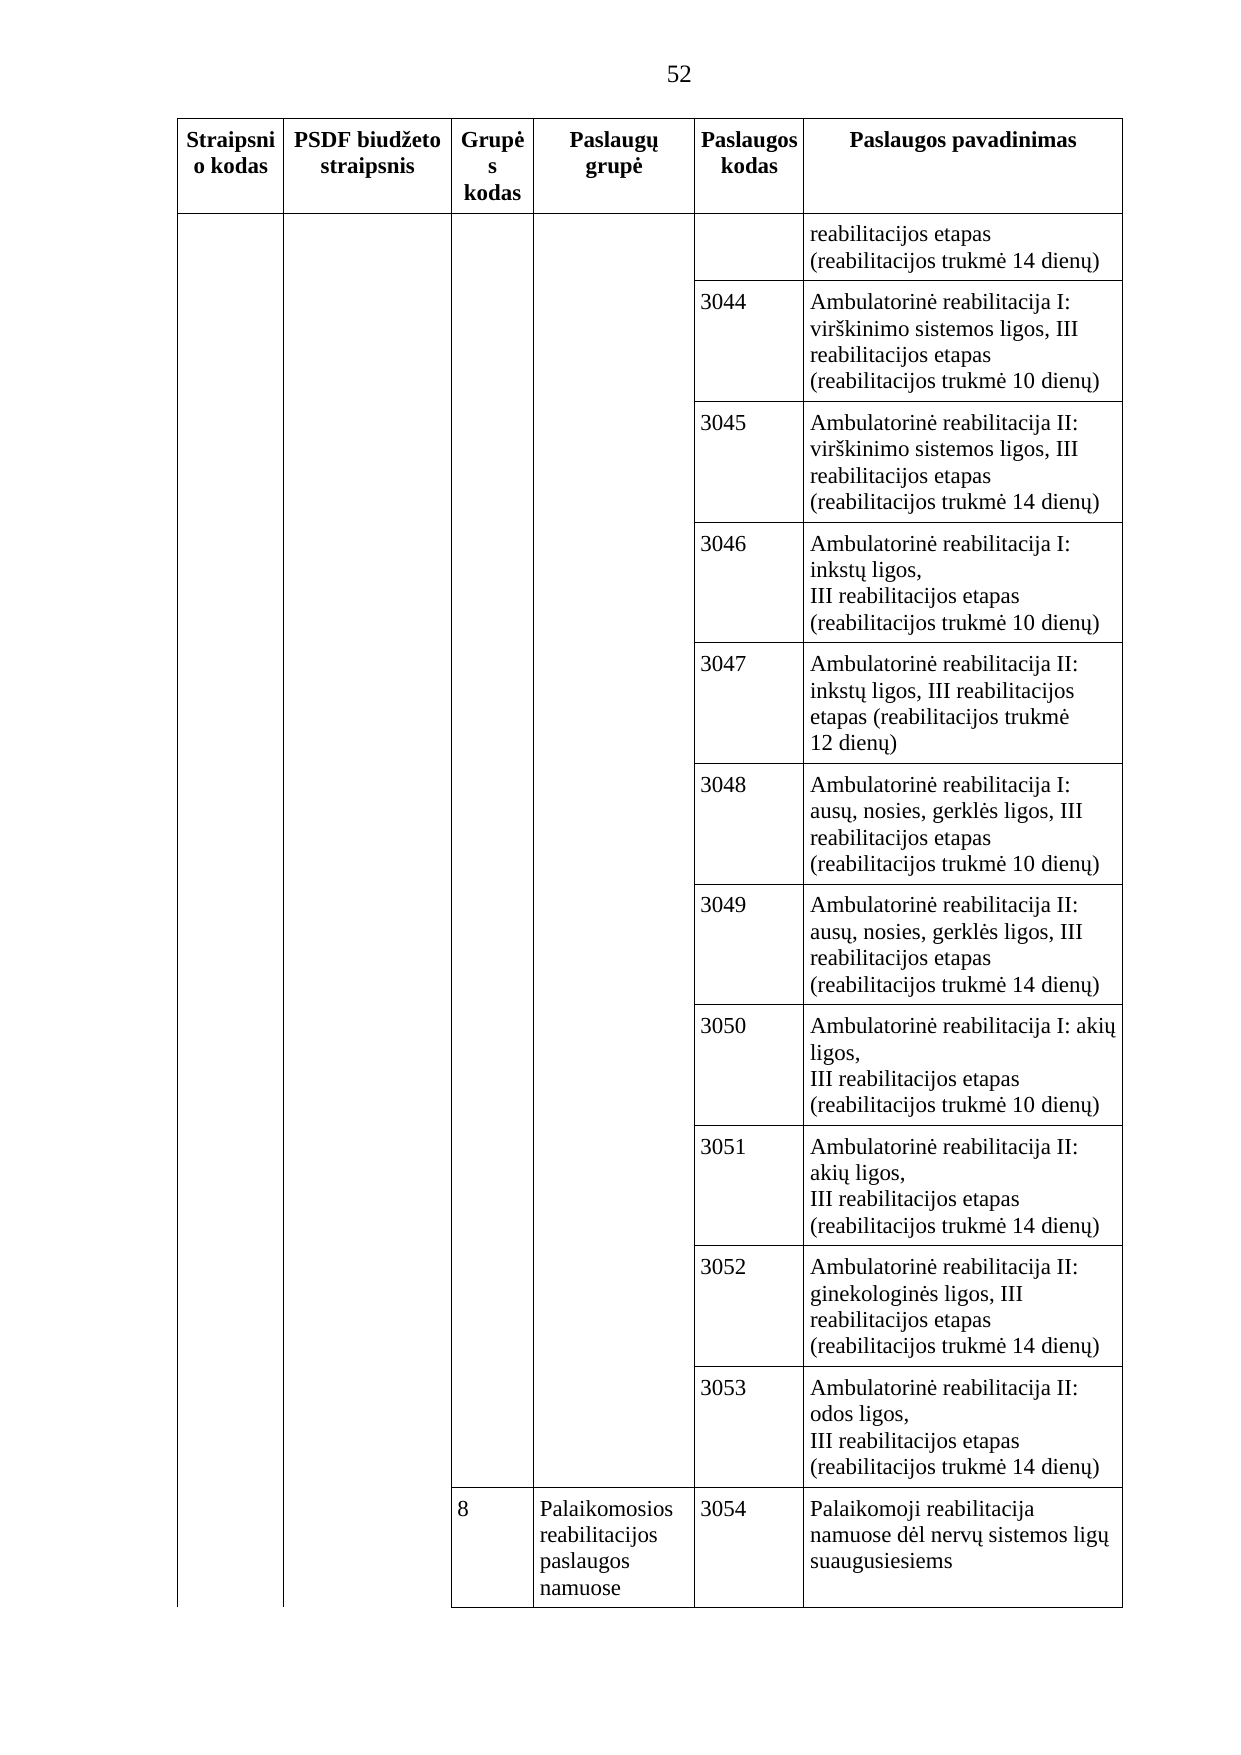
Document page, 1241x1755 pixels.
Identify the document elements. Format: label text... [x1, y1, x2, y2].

table_header Paslaugos kodas [695, 119, 803, 212]
table_cell Ambulatorinė reabilitacija I: virškinimo sistemos ligos, III reabilitacijos etapas (reabilitacijos trukmė 10 dienų) [804, 281, 1122, 401]
table_cell 3045 [695, 402, 803, 522]
table_cell [284, 642, 451, 763]
table_header Paslaugų grupė [534, 119, 694, 212]
table_cell Ambulatorinė reabilitacija II: ginekologinės ligos, III reabilitacijos etapas (reabilitacijos trukmė 14 dienų) [804, 1246, 1122, 1366]
table_cell [452, 642, 533, 763]
table_cell [284, 1125, 451, 1245]
table_cell [178, 1125, 283, 1245]
table_cell Palaikomoji reabilitacija namuose dėl nervų sistemos ligų suaugusiesiems [804, 1488, 1122, 1607]
table_cell reabilitacijos etapas (reabilitacijos trukmė 14 dienų) [804, 214, 1122, 280]
table_cell [452, 1245, 533, 1366]
table_cell 3053 [695, 1367, 803, 1487]
table_cell [452, 763, 533, 883]
table_cell 3054 [695, 1488, 803, 1607]
table_cell [534, 1245, 694, 1366]
table_cell Ambulatorinė reabilitacija I: akių ligos, III reabilitacijos etapas (reabilitacijos trukmė 10 dienų) [804, 1005, 1122, 1125]
table_cell [452, 1125, 533, 1245]
table_cell 3051 [695, 1126, 803, 1245]
table_cell [178, 1487, 283, 1607]
table_cell [452, 1004, 533, 1125]
table_cell [534, 1366, 694, 1487]
table_cell [178, 763, 283, 883]
table_cell [452, 214, 533, 280]
table_cell [534, 1004, 694, 1125]
table_cell [178, 280, 283, 401]
table_cell [452, 1366, 533, 1487]
table_cell [284, 1245, 451, 1366]
table_cell Ambulatorinė reabilitacija II: akių ligos, III reabilitacijos etapas (reabilitacijos trukmė 14 dienų) [804, 1126, 1122, 1245]
table_cell Ambulatorinė reabilitacija II: ausų, nosies, gerklės ligos, III reabilitacijos etapas (reabilitacijos trukmė 14 dienų) [804, 885, 1122, 1004]
table_cell Ambulatorinė reabilitacija I: ausų, nosies, gerklės ligos, III reabilitacijos etapas (reabilitacijos trukmė 10 dienų) [804, 764, 1122, 883]
table_cell [534, 1125, 694, 1245]
table_cell [284, 280, 451, 401]
table_cell [178, 1245, 283, 1366]
table_cell [284, 522, 451, 642]
table_cell [534, 522, 694, 642]
table_cell 3046 [695, 523, 803, 642]
table_cell [534, 884, 694, 1004]
table_cell [284, 214, 451, 280]
table_cell [695, 214, 803, 280]
table_cell [534, 401, 694, 522]
table_cell 3052 [695, 1246, 803, 1366]
table_header Straipsnio kodas [178, 119, 283, 212]
table_cell [178, 522, 283, 642]
table_cell [534, 642, 694, 763]
table_cell [178, 1366, 283, 1487]
table_cell [534, 763, 694, 883]
table_cell [452, 522, 533, 642]
table_cell 3049 [695, 885, 803, 1004]
table_cell [452, 401, 533, 522]
table_cell [534, 280, 694, 401]
table_cell [178, 642, 283, 763]
table_cell 8 [452, 1488, 533, 1607]
table_header Grupės kodas [452, 119, 533, 212]
table_cell [178, 214, 283, 280]
table_cell Ambulatorinė reabilitacija I: inkstų ligos, III reabilitacijos etapas (reabilitacijos trukmė 10 dienų) [804, 523, 1122, 642]
table_cell [284, 1487, 451, 1607]
table_cell Ambulatorinė reabilitacija II: virškinimo sistemos ligos, III reabilitacijos etapas (reabilitacijos trukmė 14 dienų) [804, 402, 1122, 522]
table_cell 3048 [695, 764, 803, 883]
table_cell Ambulatorinė reabilitacija II: odos ligos, III reabilitacijos etapas (reabilitacijos trukmė 14 dienų) [804, 1367, 1122, 1487]
table_cell 3050 [695, 1005, 803, 1125]
table_header PSDF biudžeto straipsnis [284, 119, 451, 212]
table_cell [284, 884, 451, 1004]
table_cell 3047 [695, 643, 803, 763]
table_cell [284, 401, 451, 522]
table_cell [284, 1004, 451, 1125]
table_cell Palaikomosios reabilitacijos paslaugos namuose [534, 1488, 694, 1607]
table_cell [284, 1366, 451, 1487]
table_cell [178, 1004, 283, 1125]
table_cell [178, 401, 283, 522]
table_cell [452, 884, 533, 1004]
table_header Paslaugos pavadinimas [804, 119, 1122, 212]
table_cell [178, 884, 283, 1004]
table_cell Ambulatorinė reabilitacija II: inkstų ligos, III reabilitacijos etapas (reabilitacijos trukmė 12 dienų) [804, 643, 1122, 763]
table_cell 3044 [695, 281, 803, 401]
table_cell [534, 214, 694, 280]
table_cell [284, 763, 451, 883]
table_cell [452, 280, 533, 401]
